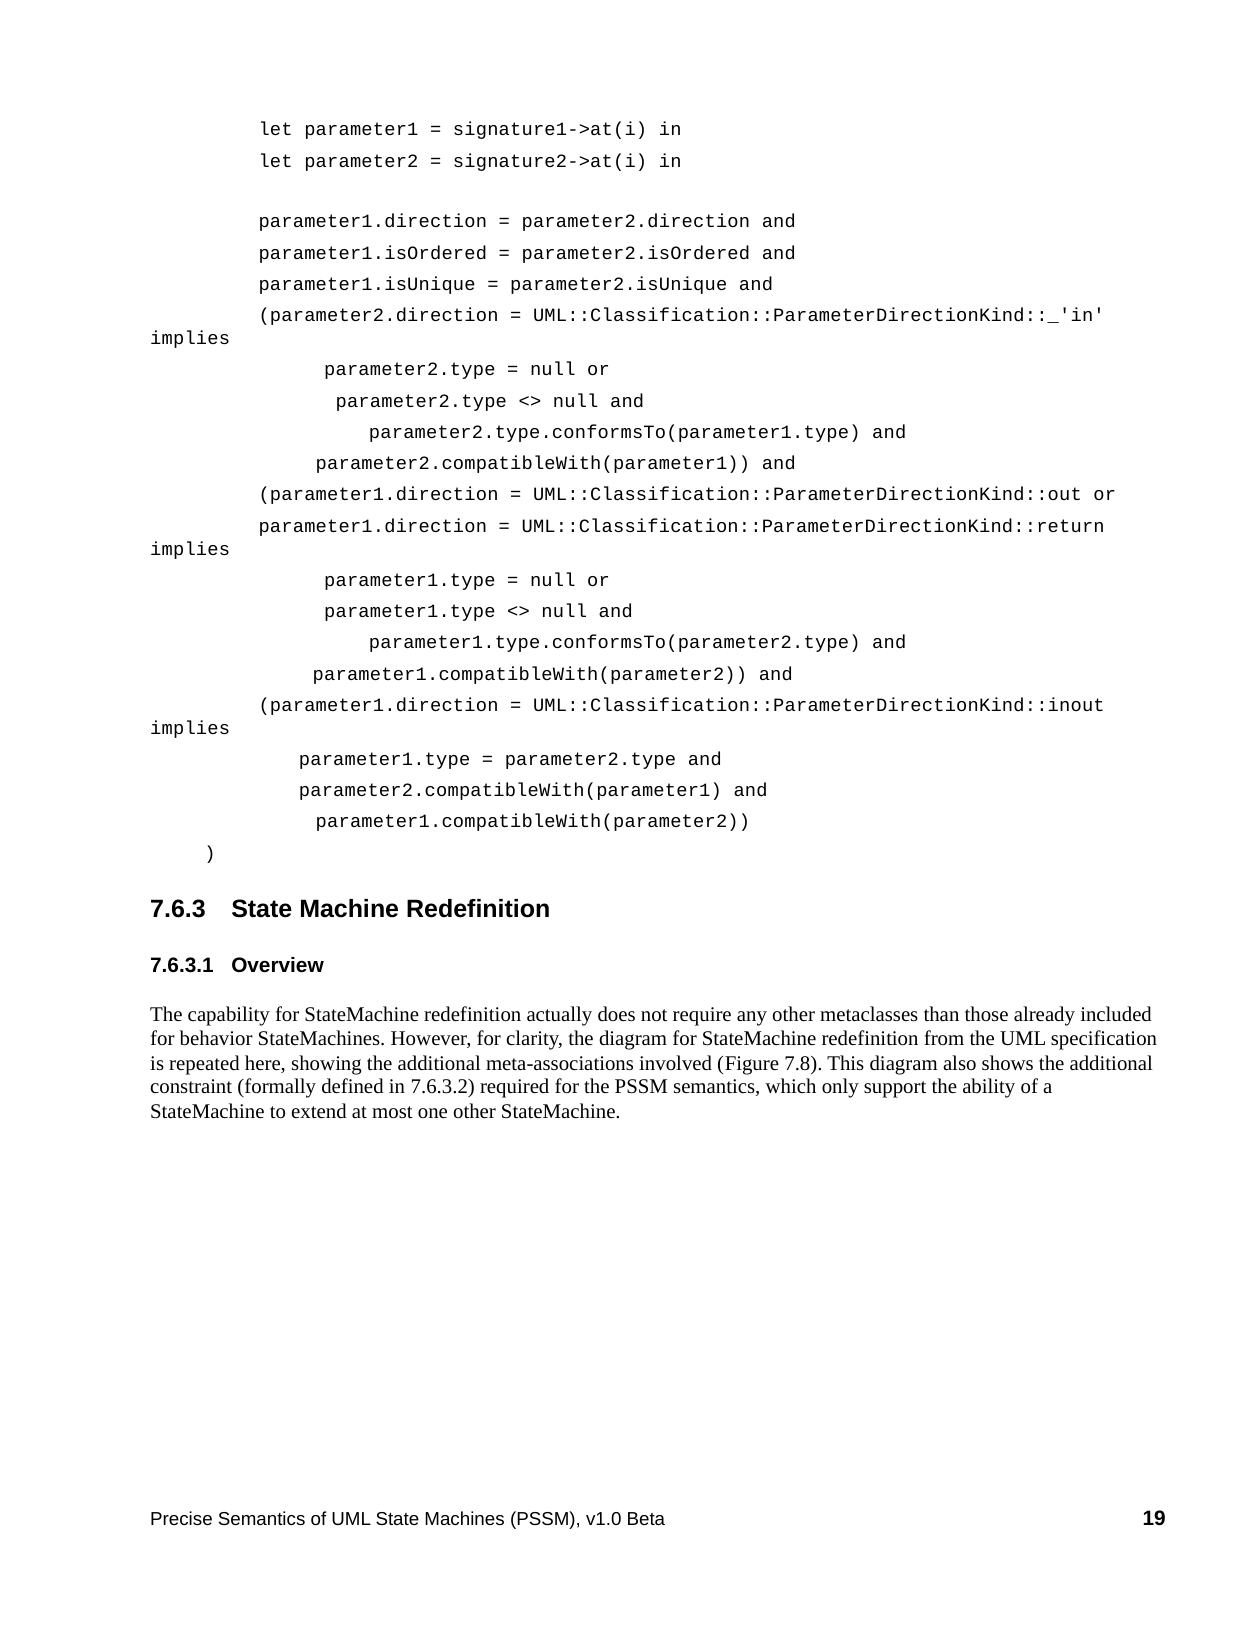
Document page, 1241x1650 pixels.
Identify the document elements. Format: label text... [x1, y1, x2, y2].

text parameter1.type = parameter2.type and [150, 748, 1166, 771]
text parameter1.isUnique = parameter2.isUnique and [150, 273, 1166, 296]
text parameter1.isOrdered = parameter2.isOrdered and [150, 242, 1166, 265]
text parameter2.type <> null and [150, 390, 1166, 413]
text (parameter1.direction = UML::Classification::ParameterDirectionKind::out or [150, 483, 1166, 506]
text parameter1.direction = UML::Classification::ParameterDirectionKind::return implies [150, 515, 1166, 561]
text parameter1.type = null or [150, 569, 1166, 592]
text parameter1.type.conformsTo(parameter2.type) and [150, 631, 1166, 654]
text (parameter2.direction = UML::Classification::ParameterDirectionKind::_'in' implies [150, 304, 1166, 350]
text parameter1.compatibleWith(parameter2)) and [150, 663, 1166, 686]
text let parameter2 = signature2->at(i) in [150, 150, 1166, 173]
text parameter2.compatibleWith(parameter1) and [150, 779, 1166, 802]
text ) [150, 842, 1166, 865]
text parameter1.compatibleWith(parameter2)) [150, 811, 1166, 833]
text let parameter1 = signature1->at(i) in [150, 118, 1166, 141]
text parameter2.type = null or [150, 358, 1166, 381]
subtitle Overview [150, 952, 1166, 977]
text The capability for StateMachine redefinition actually does not require any other metaclasses than those already included for behavior StateMachines. However, for clarity, the diagram for StateMachine redefinition from the UML specification is repeated here, showing the additional meta-associations involved (Figure 7.8). This diagram also shows the additional constraint (formally defined in 7.6.3.2) required for the PSSM semantics, which only support the ability of a StateMachine to extend at most one other StateMachine. [150, 1002, 1166, 1123]
text (parameter1.direction = UML::Classification::ParameterDirectionKind::inout implies [150, 694, 1166, 740]
text parameter2.compatibleWith(parameter1)) and [150, 452, 1166, 475]
text parameter2.type.conformsTo(parameter1.type) and [150, 421, 1166, 444]
text parameter1.direction = parameter2.direction and [150, 211, 1166, 233]
subtitle State Machine Redefinition [150, 894, 1166, 923]
text parameter1.type <> null and [150, 600, 1166, 623]
